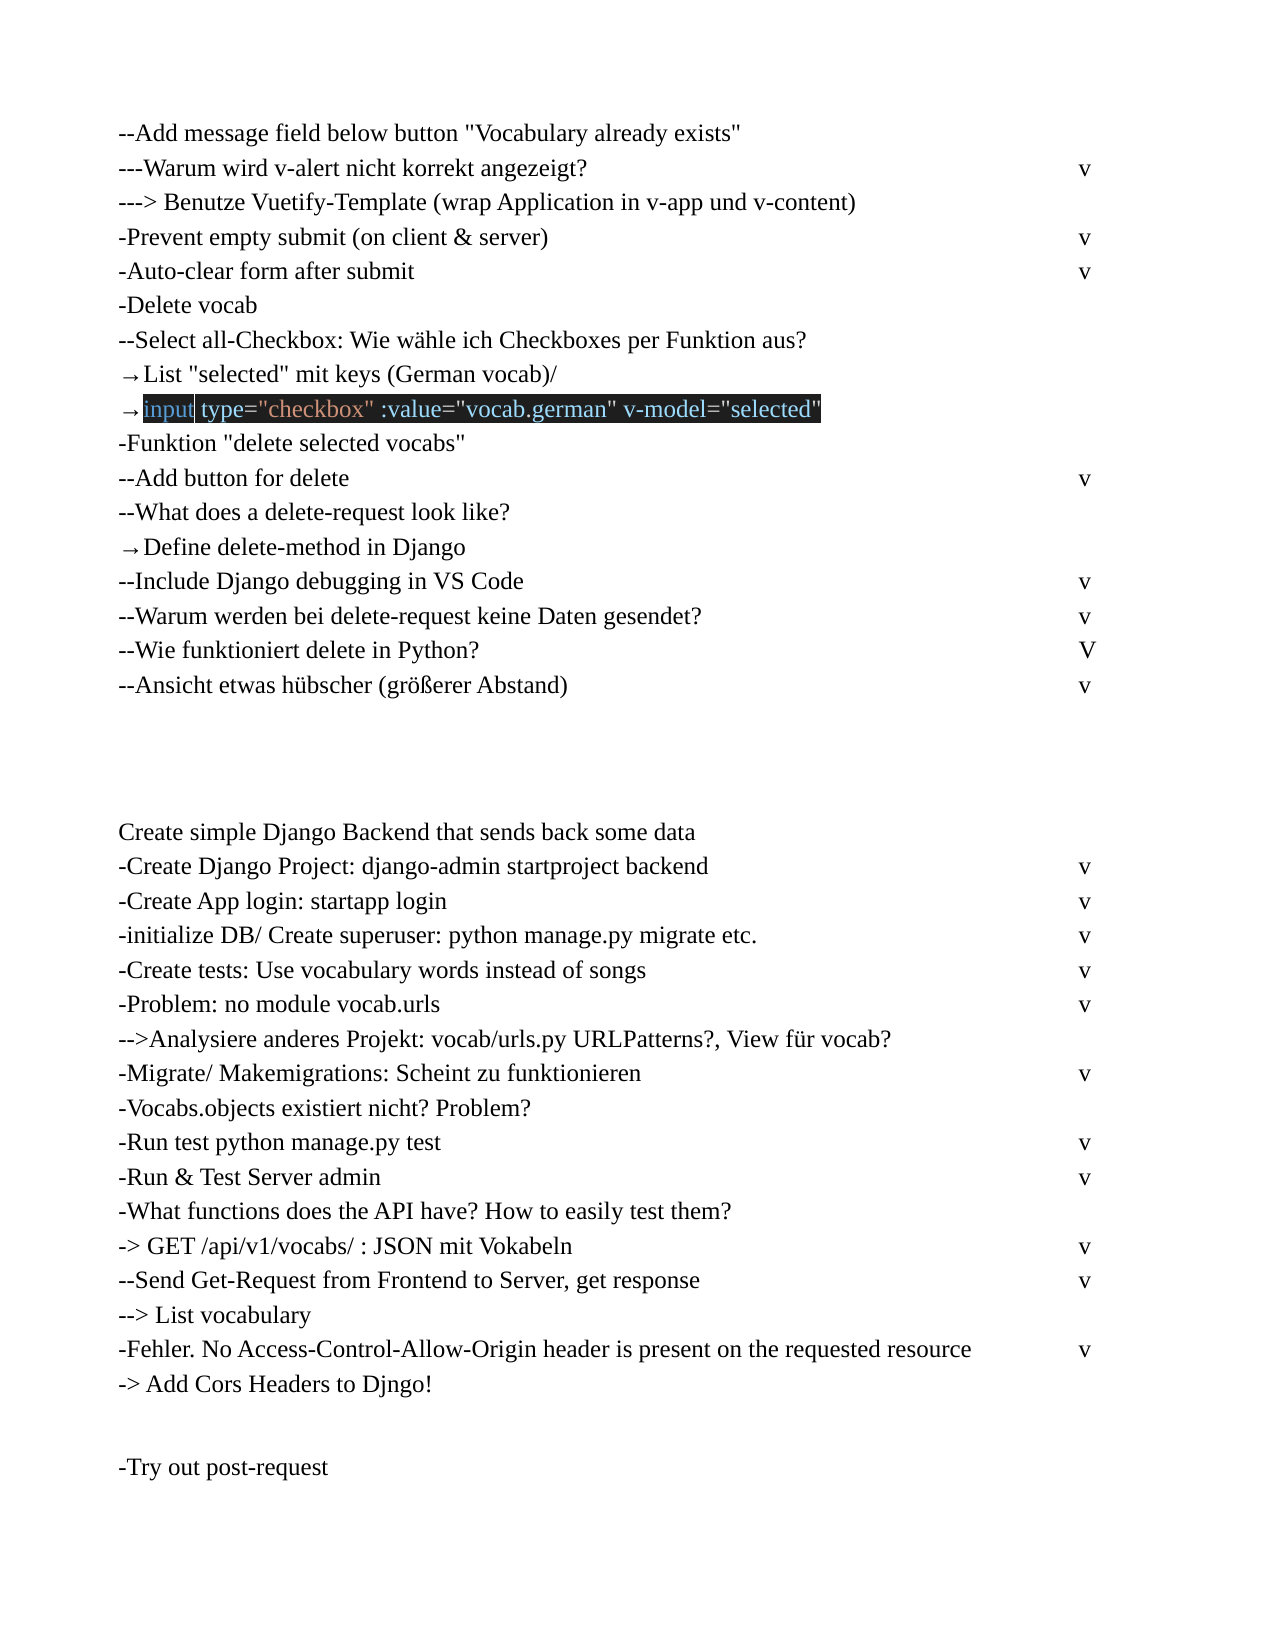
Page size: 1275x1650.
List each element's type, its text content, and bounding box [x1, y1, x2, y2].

text -Try out post-request [118, 1418, 1157, 1481]
text Create simple Django Backend that sends back some data -Create Django Project: django-admin startproject backend v -Create App login: startapp login v -initialize DB/ Create superuser: python manage.py migrate etc. v -Create tests: Use vocabulary words instead of songs v -Problem: no module vocab.urls v -->Analysiere anderes Projekt: vocab/urls.py URLPatterns?, View für vocab? -Migrate/ Makemigrations: Scheint zu funktionieren v -Vocabs.objects existiert nicht? Problem? -Run test python manage.py test v -Run & Test Server admin v -What functions does the API have? How to easily test them? -> GET /api/v1/vocabs/ : JSON mit Vokabeln v --Send Get-Request from Frontend to Server, get response v --> List vocabulary -Fehler. No Access-Control-Allow-Origin header is present on the requested resource v -> Add Cors Headers to Djngo! [118, 817, 1157, 1397]
text --Add message field below button "Vocabulary already exists" ---Warum wird v-alert nicht korrekt angezeigt? v ---> Benutze Vuetify-Template (wrap Application in v-app und v-content) -Prevent empty submit (on client & server) v -Auto-clear form after submit v -Delete vocab --Select all-Checkbox: Wie wähle ich Checkboxes per Funktion aus? →List "selected" mit keys (German vocab)/ →input type="checkbox" :value="vocab.german" v-model="selected" -Funktion "delete selected vocabs" --Add button for delete v --What does a delete-request look like? →Define delete-method in Django --Include Django debugging in VS Code v --Warum werden bei delete-request keine Daten gesendet? v --Wie funktioniert delete in Python? V --Ansicht etwas hübscher (größerer Abstand) v [118, 118, 1157, 698]
